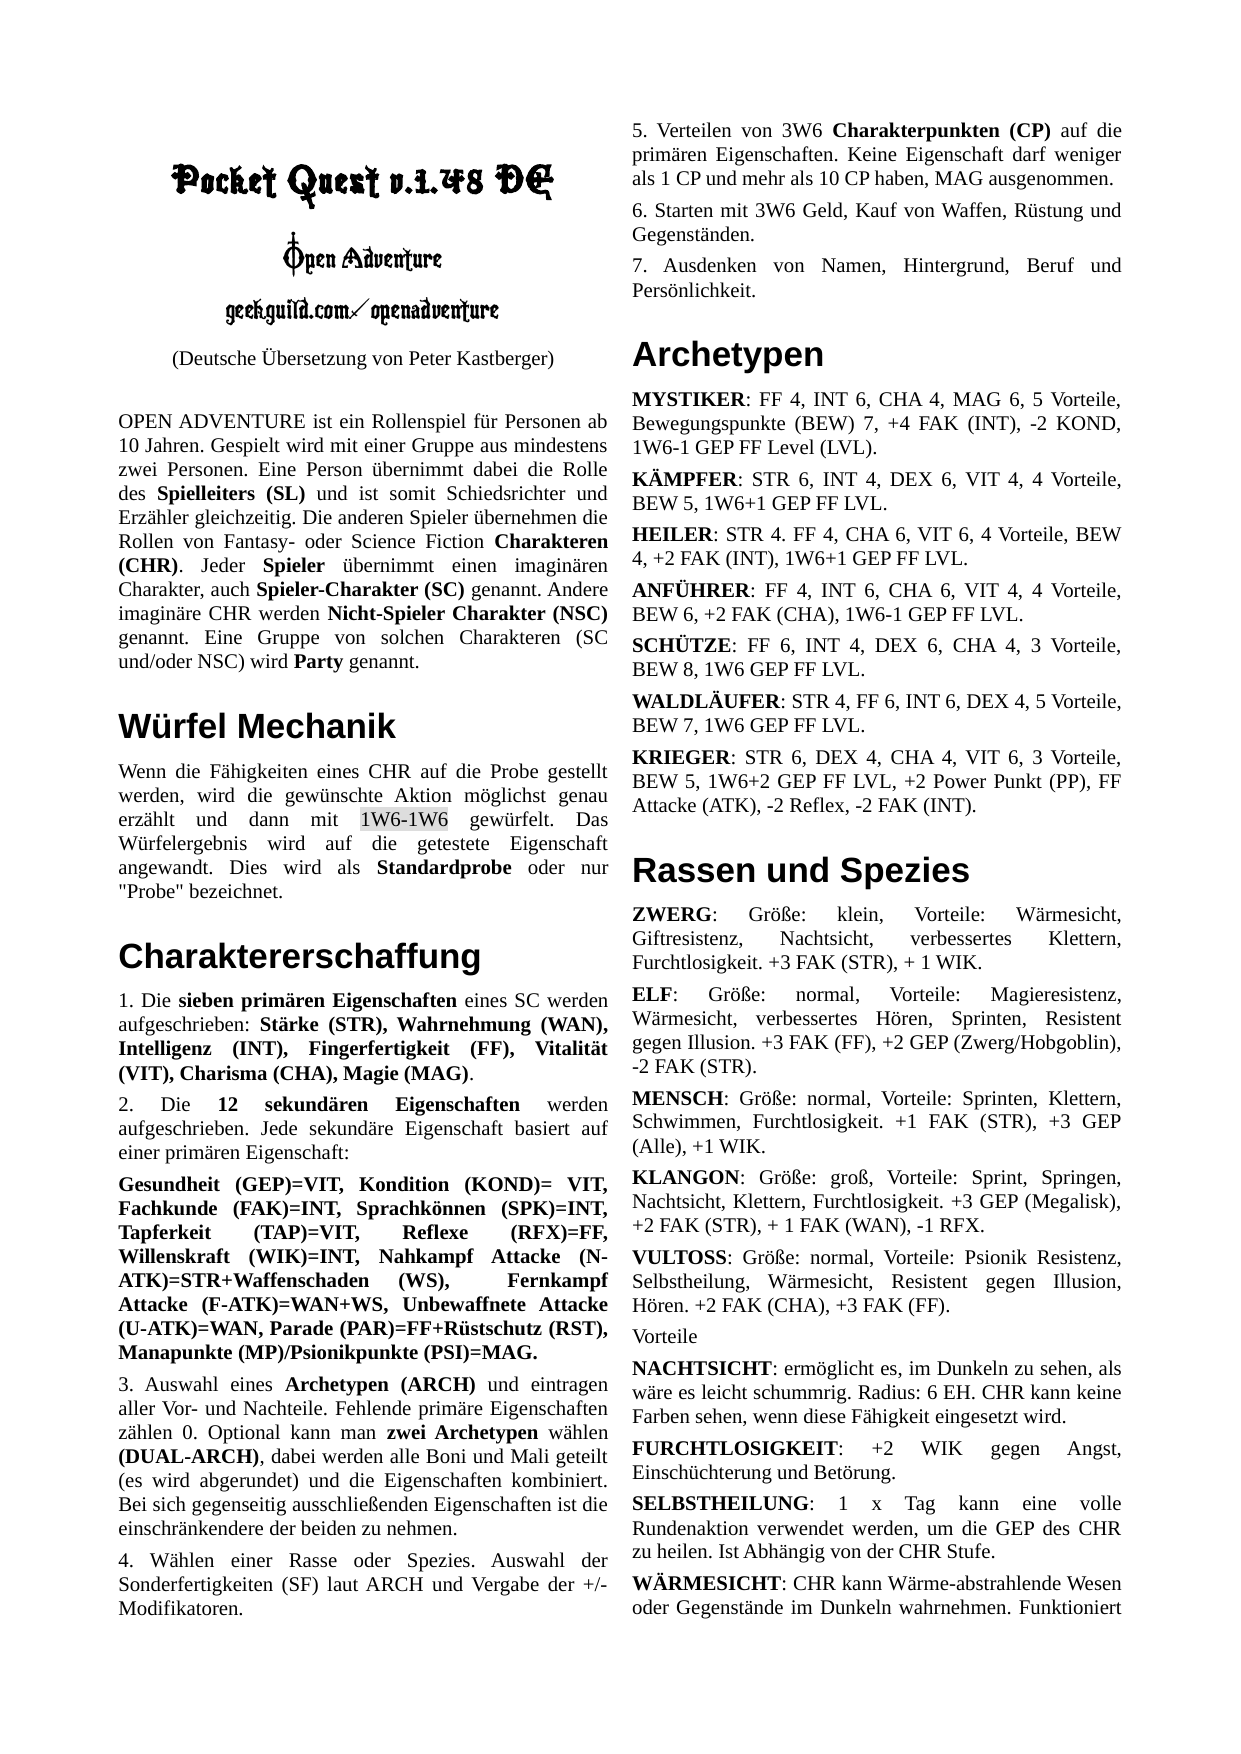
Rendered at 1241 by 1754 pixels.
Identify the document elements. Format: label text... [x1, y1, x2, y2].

text KRIEGER: STR 6, DEX 4, CHA 4, VIT 6, 3 Vorteile, BEW 5, 1W6+2 GEP FF LVL, +2 Power Punkt (PP), FF Attacke (ATK), -2 Reflex, -2 FAK (INT). [632, 744, 1122, 817]
text 6. Starten mit 3W6 Geld, Kauf von Waffen, Rüstung und Gegenständen. [632, 198, 1122, 246]
text ANFÜHRER: FF 4, INT 6, CHA 6, VIT 4, 4 Vorteile, BEW 6, +2 FAK (CHA), 1W6-1 GEP FF LVL. [632, 578, 1122, 626]
subtitle Open Adventure geekguild.com/openadventure [118, 230, 608, 333]
text WÄRMESICHT: CHR kann Wärme-abstrahlende Wesen oder Gegenstände im Dunkeln wahrnehmen. Funktioniert [632, 1571, 1122, 1619]
text SCHÜTZE: FF 6, INT 4, DEX 6, CHA 4, 3 Vorteile, BEW 8, 1W6 GEP FF LVL. [632, 633, 1122, 681]
title Pocket Quest v.1.48 DE [118, 143, 608, 212]
text FURCHTLOSIGKEIT: +2 WIK gegen Angst, Einschüchterung und Betörung. [632, 1436, 1122, 1484]
text ZWERG: Größe: klein, Vorteile: Wärmesicht, Giftresistenz, Nachtsicht, verbessertes Klettern, Furchtlosigkeit. +3 FAK (STR), + 1 WIK. [632, 902, 1122, 974]
text MENSCH: Größe: normal, Vorteile: Sprinten, Klettern, Schwimmen, Furchtlosigkeit. +1 FAK (STR), +3 GEP (Alle), +1 WIK. [632, 1085, 1122, 1158]
text OPEN ADVENTURE ist ein Rollenspiel für Personen ab 10 Jahren. Gespielt wird mit einer Gruppe aus mindestens zwei Personen. Eine Person übernimmt dabei die Rolle des Spielleiters (SL) und ist somit Schiedsrichter und Erzähler gleichzeitig. Die anderen Spieler übernehmen die Rollen von Fantasy- oder Science Fiction Charakteren (CHR). Jeder Spieler übernimmt einen imaginären Charakter, auch Spieler-Charakter (SC) genannt. Andere imaginäre CHR werden Nicht-Spieler Charakter (NSC) genannt. Eine Gruppe von solchen Charakteren (SC und/oder NSC) wird Party genannt. [118, 409, 608, 673]
text Wenn die Fähigkeiten eines CHR auf die Probe gestellt werden, wird die gewünschte Aktion möglichst genau erzählt und dann mit 1W6-1W6 gewürfelt. Das Würfelergebnis wird auf die getestete Eigenschaft angewandt. Dies wird als Standardprobe oder nur "Probe" bezeichnet. [118, 759, 608, 903]
text KLANGON: Größe: groß, Vorteile: Sprint, Springen, Nachtsicht, Klettern, Furchtlosigkeit. +3 GEP (Megalisk), +2 FAK (STR), + 1 FAK (WAN), -1 RFX. [632, 1165, 1122, 1237]
text NACHTSICHT: ermöglicht es, im Dunkeln zu sehen, als wäre es leicht schummrig. Radius: 6 EH. CHR kann keine Farben sehen, wenn diese Fähigkeit eingesetzt wird. [632, 1356, 1122, 1428]
subtitle Rassen und Spezies [632, 849, 1122, 889]
text ELF: Größe: normal, Vorteile: Magieresistenz, Wärmesicht, verbessertes Hören, Sprinten, Resistent gegen Illusion. +3 FAK (FF), +2 GEP (Zwerg/Hobgoblin), -2 FAK (STR). [632, 982, 1122, 1078]
text 4. Wählen einer Rasse oder Spezies. Auswahl der Sonderfertigkeiten (SF) laut ARCH und Vergabe der +/- Modifikatoren. [118, 1548, 608, 1620]
text MYSTIKER: FF 4, INT 6, CHA 4, MAG 6, 5 Vorteile, Bewegungspunkte (BEW) 7, +4 FAK (INT), -2 KOND, 1W6-1 GEP FF Level (LVL). [632, 387, 1122, 459]
subtitle Würfel Mechanik [118, 706, 608, 746]
text 1. Die sieben primären Eigenschaften eines SC werden aufgeschrieben: Stärke (STR), Wahrnehmung (WAN), Intelligenz (INT), Fingerfertigkeit (FF), Vitalität (VIT), Charisma (CHA), Magie (MAG). [118, 988, 608, 1084]
text VULTOSS: Größe: normal, Vorteile: Psionik Resistenz, Selbstheilung, Wärmesicht, Resistent gegen Illusion, Hören. +2 FAK (CHA), +3 FAK (FF). [632, 1245, 1122, 1317]
text KÄMPFER: STR 6, INT 4, DEX 6, VIT 4, 4 Vorteile, BEW 5, 1W6+1 GEP FF LVL. [632, 466, 1122, 514]
subtitle Charaktererschaffung [118, 936, 608, 976]
text SELBSTHEILUNG: 1 x Tag kann eine volle Rundenaktion verwendet werden, um die GEP des CHR zu heilen. Ist Abhängig von der CHR Stufe. [632, 1491, 1122, 1563]
text 3. Auswahl eines Archetypen (ARCH) und eintragen aller Vor- und Nachteile. Fehlende primäre Eigenschaften zählen 0. Optional kann man zwei Archetypen wählen (DUAL-ARCH), dabei werden alle Boni und Mali geteilt (es wird abgerundet) und die Eigenschaften kombiniert. Bei sich gegenseitig ausschließenden Eigenschaften ist die einschränkendere der beiden zu nehmen. [118, 1372, 608, 1540]
text HEILER: STR 4. FF 4, CHA 6, VIT 6, 4 Vorteile, BEW 4, +2 FAK (INT), 1W6+1 GEP FF LVL. [632, 522, 1122, 570]
text 7. Ausdenken von Namen, Hintergrund, Beruf und Persönlichkeit. [632, 253, 1122, 302]
text (Deutsche Übersetzung von Peter Kastberger) [118, 346, 608, 370]
text WALDLÄUFER: STR 4, FF 6, INT 6, DEX 4, 5 Vorteile, BEW 7, 1W6 GEP FF LVL. [632, 689, 1122, 737]
text Gesundheit (GEP)=VIT, Kondition (KOND)= VIT, Fachkunde (FAK)=INT, Sprachkönnen (SPK)=INT, Tapferkeit (TAP)=VIT, Reflexe (RFX)=FF, Willenskraft (WIK)=INT, Nahkampf Attacke (N-ATK)=STR+Waffenschaden (WS), Fernkampf Attacke (F-ATK)=WAN+WS, Unbewaffnete Attacke (U-ATK)=WAN, Parade (PAR)=FF+Rüstschutz (RST), Manapunkte (MP)/Psionikpunkte (PSI)=MAG. [118, 1172, 608, 1364]
text Vorteile [632, 1324, 1122, 1348]
subtitle Archetypen [632, 334, 1122, 374]
text 2. Die 12 sekundären Eigenschaften werden aufgeschrieben. Jede sekundäre Eigenschaft basiert auf einer primären Eigenschaft: [118, 1092, 608, 1164]
text 5. Verteilen von 3W6 Charakterpunkten (CP) auf die primären Eigenschaften. Keine Eigenschaft darf weniger als 1 CP und mehr als 10 CP haben, MAG ausgenommen. [632, 118, 1122, 190]
